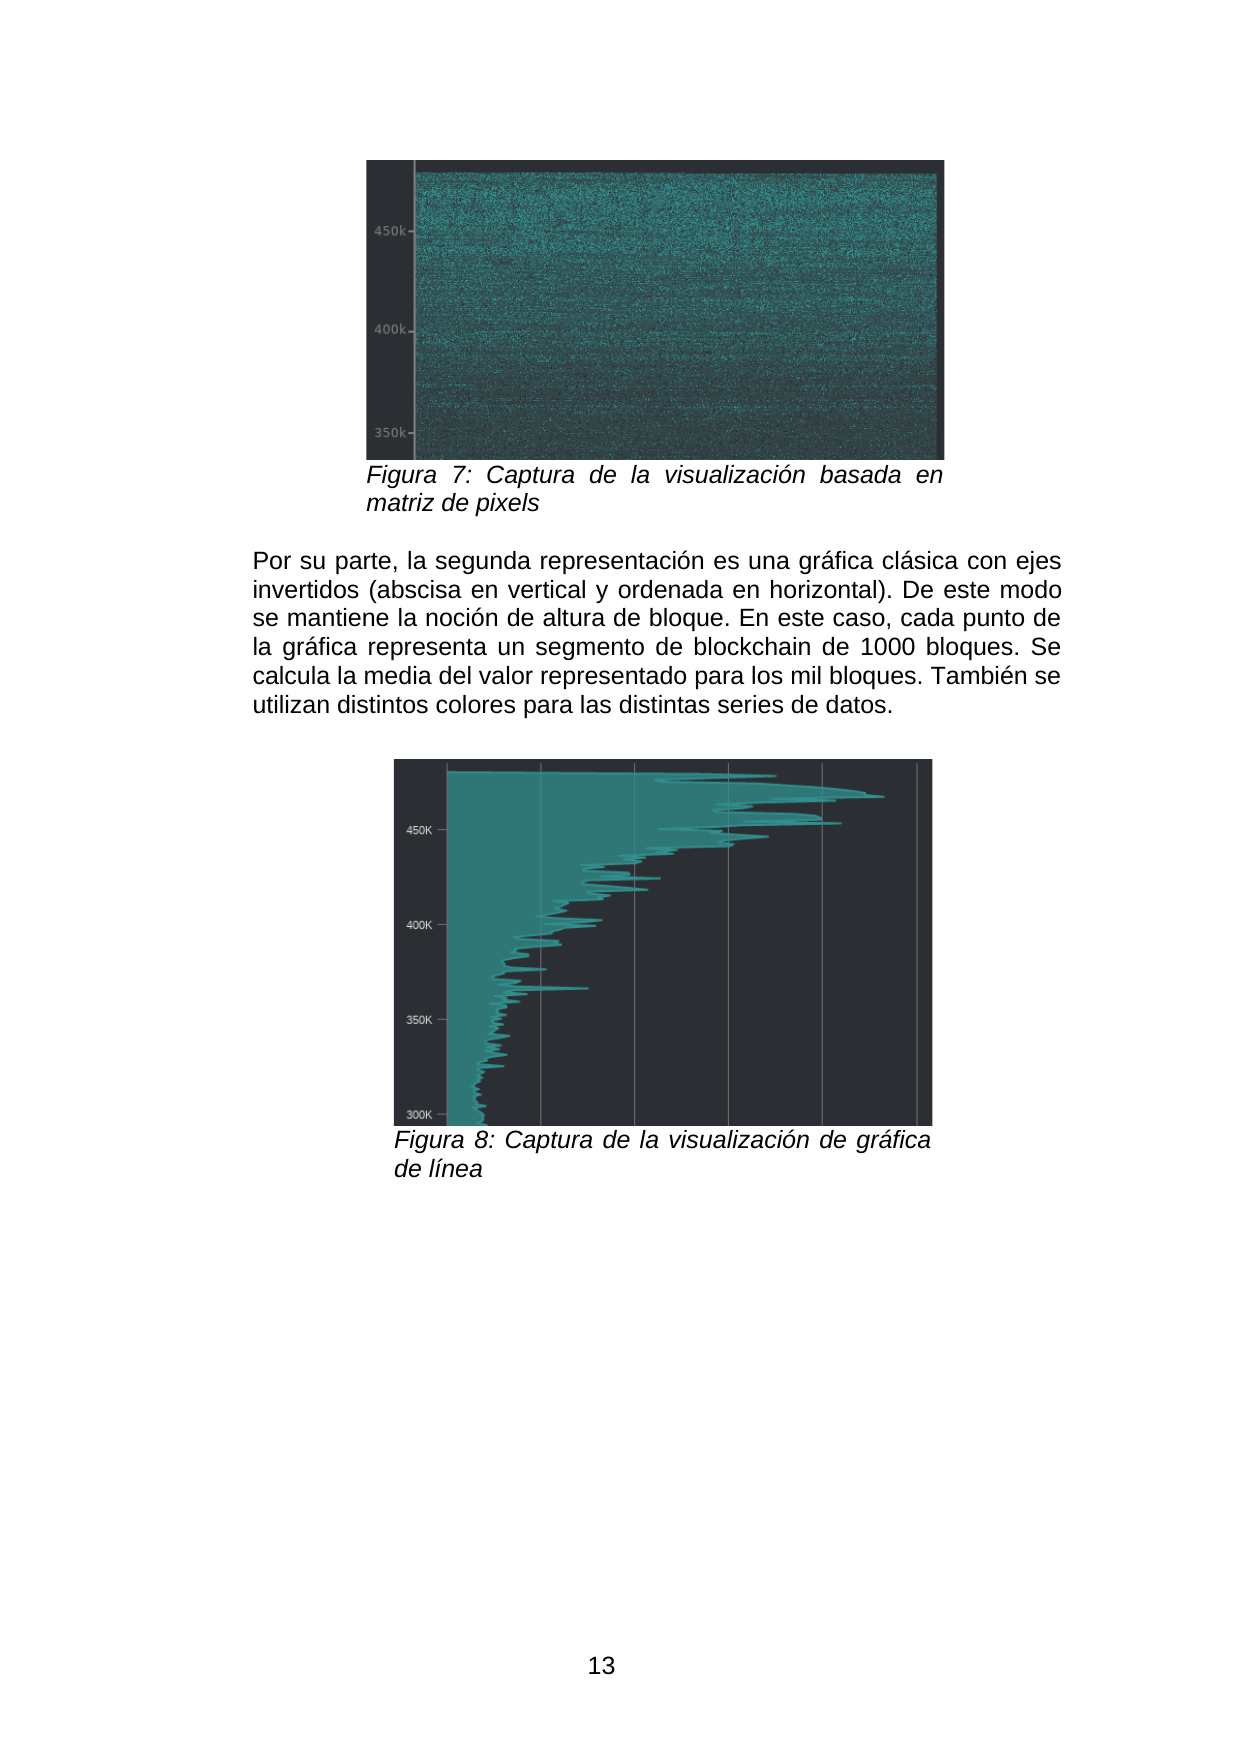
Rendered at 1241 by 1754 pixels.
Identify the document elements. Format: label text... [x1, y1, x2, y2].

picture [366, 160, 945, 460]
text Figura 7: Captura de la visualización basada en matriz de pixels [366, 460, 944, 517]
picture [393, 759, 933, 1126]
text Figura 8: Captura de la visualización de gráfica de línea [394, 1126, 932, 1183]
text Por su parte, la segunda representación es una gráfica clásica con ejes invertidos (abscisa en vertical y ordenada en horizontal). De este modo se mantiene la noción de altura de bloque. En este caso, cada punto de la gráfica representa un segmento de blockchain de 1000 bloques. Se calcula la media del valor representado para los mil bloques. También se utilizan distintos colores para las distintas series de datos. [252, 546, 1063, 718]
